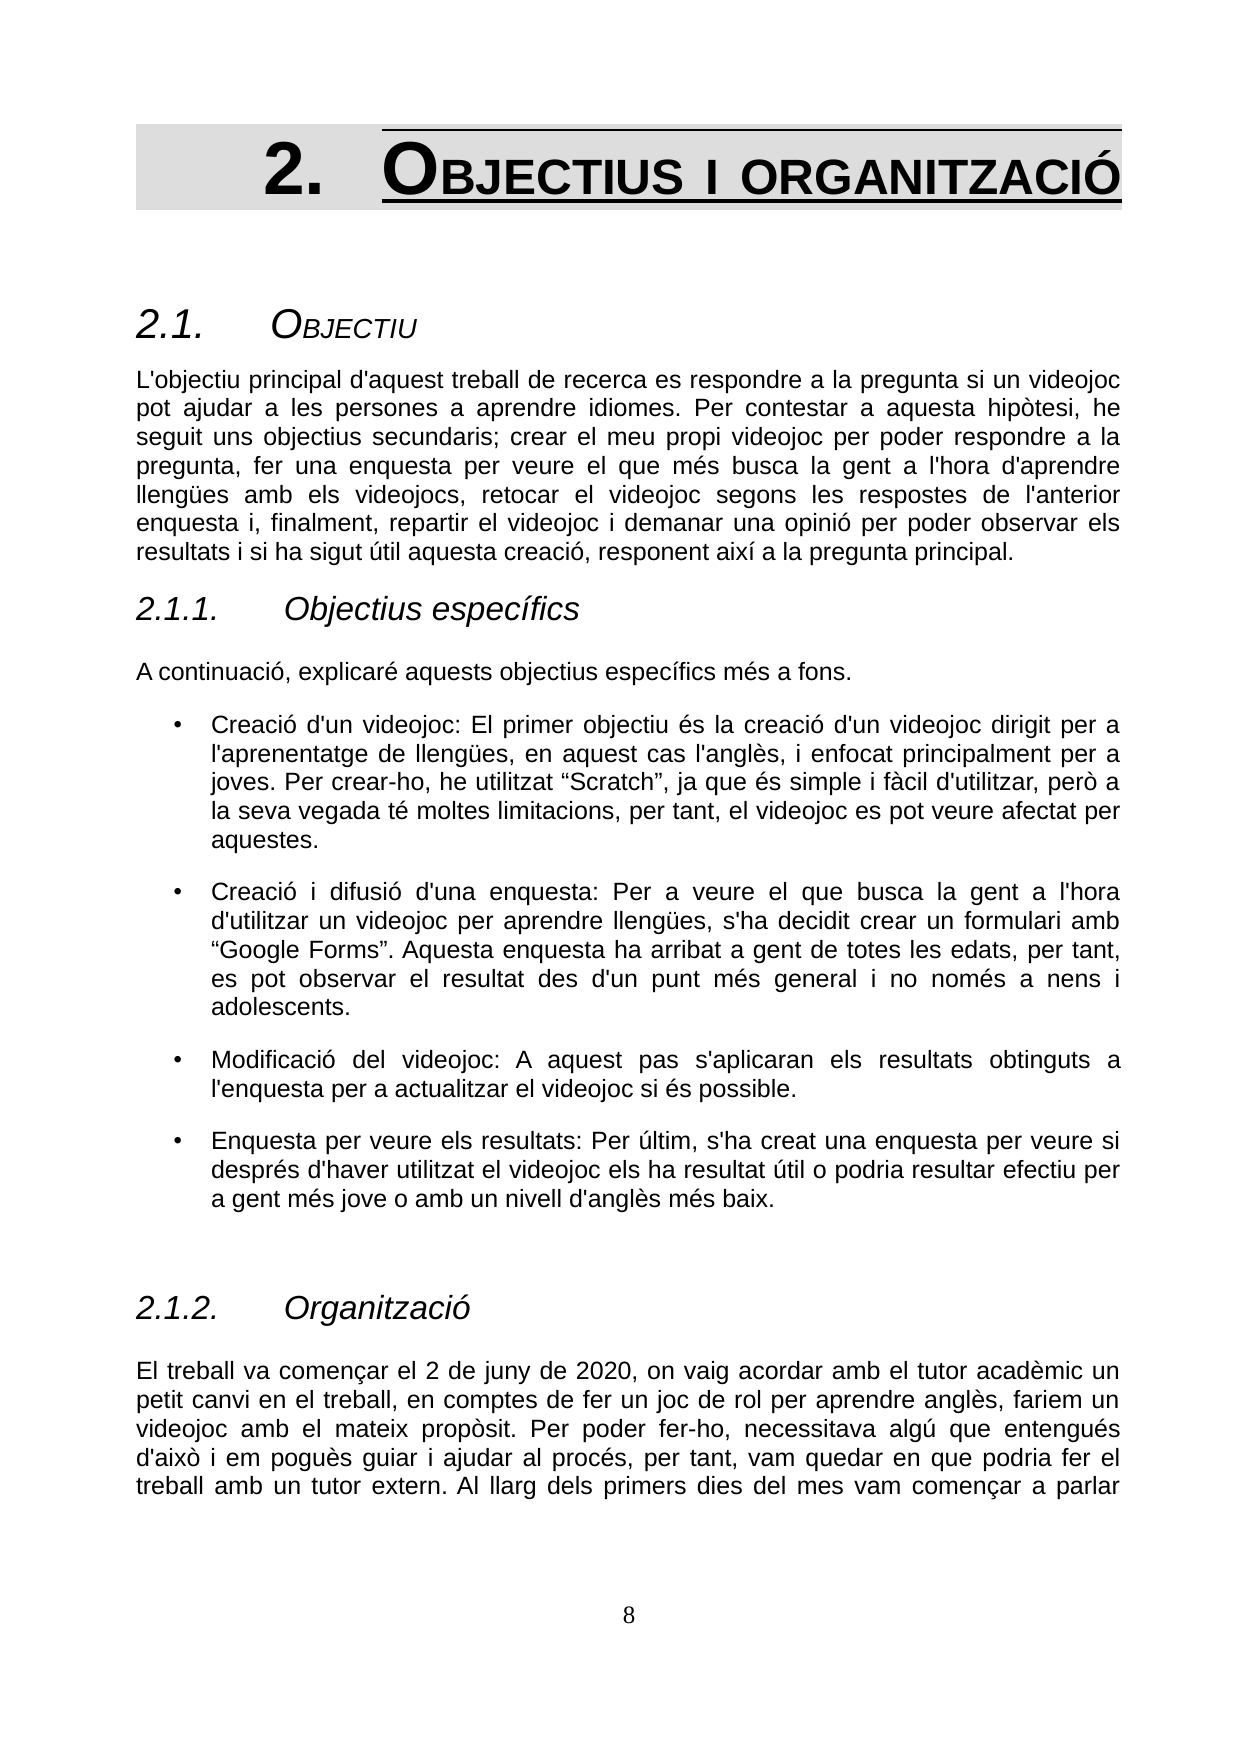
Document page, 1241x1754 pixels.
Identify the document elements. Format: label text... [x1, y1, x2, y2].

text El treball va començar el 2 de juny de 2020, on vaig acordar amb el tutor acadèmic un petit canvi en el treball, en comptes de fer un joc de rol per aprendre anglès, fariem un videojoc amb el mateix propòsit. Per poder fer-ho, necessitava algú que entengués d'això i em poguès guiar i ajudar al procés, per tant, vam quedar en que podria fer el treball amb un tutor extern. Al llarg dels primers dies del mes vam començar a parlar [136, 1356, 1122, 1500]
subtitle Organització [136, 1288, 1122, 1327]
list Enquesta per veure els resultats: Per últim, s'ha creat una enquesta per veure si després d'haver utilitzat el videojoc els ha resultat útil o podria resultar efectiu per a gent més jove o amb un nivell d'anglès més baix. [173, 1126, 1122, 1212]
subtitle Objectius específics [136, 589, 1122, 628]
list Modificació del videojoc: A aquest pas s'aplicaran els resultats obtinguts a l'enquesta per a actualitzar el videojoc si és possible. [173, 1045, 1122, 1102]
subtitle Objectius i organització [136, 124, 1122, 210]
subtitle Objectiu [136, 299, 1122, 347]
list Creació d'un videojoc: El primer objectiu és la creació d'un videojoc dirigit per a l'aprenentatge de llengües, en aquest cas l'anglès, i enfocat principalment per a joves. Per crear-ho, he utilitzat “Scratch”, ja que és simple i fàcil d'utilitzar, però a la seva vegada té moltes limitacions, per tant, el videojoc es pot veure afectat per aquestes. [173, 710, 1122, 854]
list Creació i difusió d'una enquesta: Per a veure el que busca la gent a l'hora d'utilitzar un videojoc per aprendre llengües, s'ha decidit crear un formulari amb “Google Forms”. Aquesta enquesta ha arribat a gent de totes les edats, per tant, es pot observar el resultat des d'un punt més general i no només a nens i adolescents. [173, 877, 1122, 1021]
text L'objectiu principal d'aquest treball de recerca es respondre a la pregunta si un videojoc pot ajudar a les persones a aprendre idiomes. Per contestar a aquesta hipòtesi, he seguit uns objectius secundaris; crear el meu propi videojoc per poder respondre a la pregunta, fer una enquesta per veure el que més busca la gent a l'hora d'aprendre llengües amb els videojocs, retocar el videojoc segons les respostes de l'anterior enquesta i, finalment, repartir el videojoc i demanar una opinió per poder observar els resultats i si ha sigut útil aquesta creació, responent així a la pregunta principal. [136, 364, 1122, 566]
text A continuació, explicaré aquests objectius específics més a fons. [136, 657, 1122, 686]
